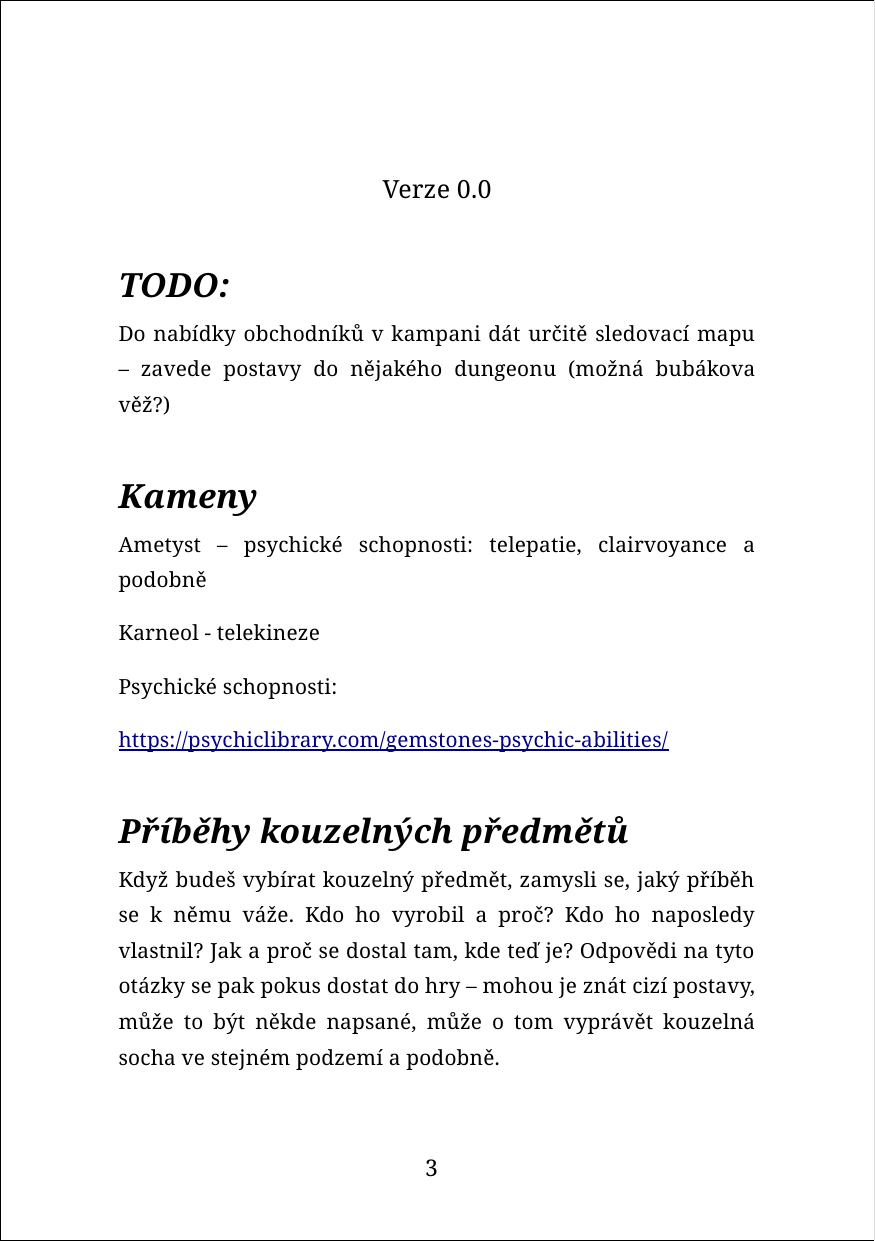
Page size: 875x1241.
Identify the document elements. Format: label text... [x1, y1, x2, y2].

text Do nabídky obchodníků v kampani dát určitě sledovací mapu – zavede postavy do nějakého dungeonu (možná bubákova věž?) [118, 319, 756, 418]
subtitle Příběhy kouzelných předmětů [118, 808, 756, 853]
subtitle TODO: [118, 262, 756, 307]
subtitle Kameny [118, 473, 756, 518]
text Karneol - telekineze [118, 618, 756, 647]
text Psychické schopnosti: [118, 672, 756, 700]
text Když budeš vybírat kouzelný předmět, zamysli se, jaký příběh se k němu váže. Kdo ho vyrobil a proč? Kdo ho naposledy vlastnil? Jak a proč se dostal tam, kde teď je? Odpovědi na tyto otázky se pak pokus dostat do hry – mohou je znát cizí postavy, může to být někde napsané, může o tom vyprávět kouzelná socha ve stejném podzemí a podobně. [118, 865, 756, 1071]
text Verze 0.0 [118, 172, 756, 206]
text https://psychiclibrary.com/gemstones-psychic-abilities/ [118, 725, 756, 753]
text Ametyst – psychické schopnosti: telepatie, clairvoyance a podobně [118, 530, 756, 594]
